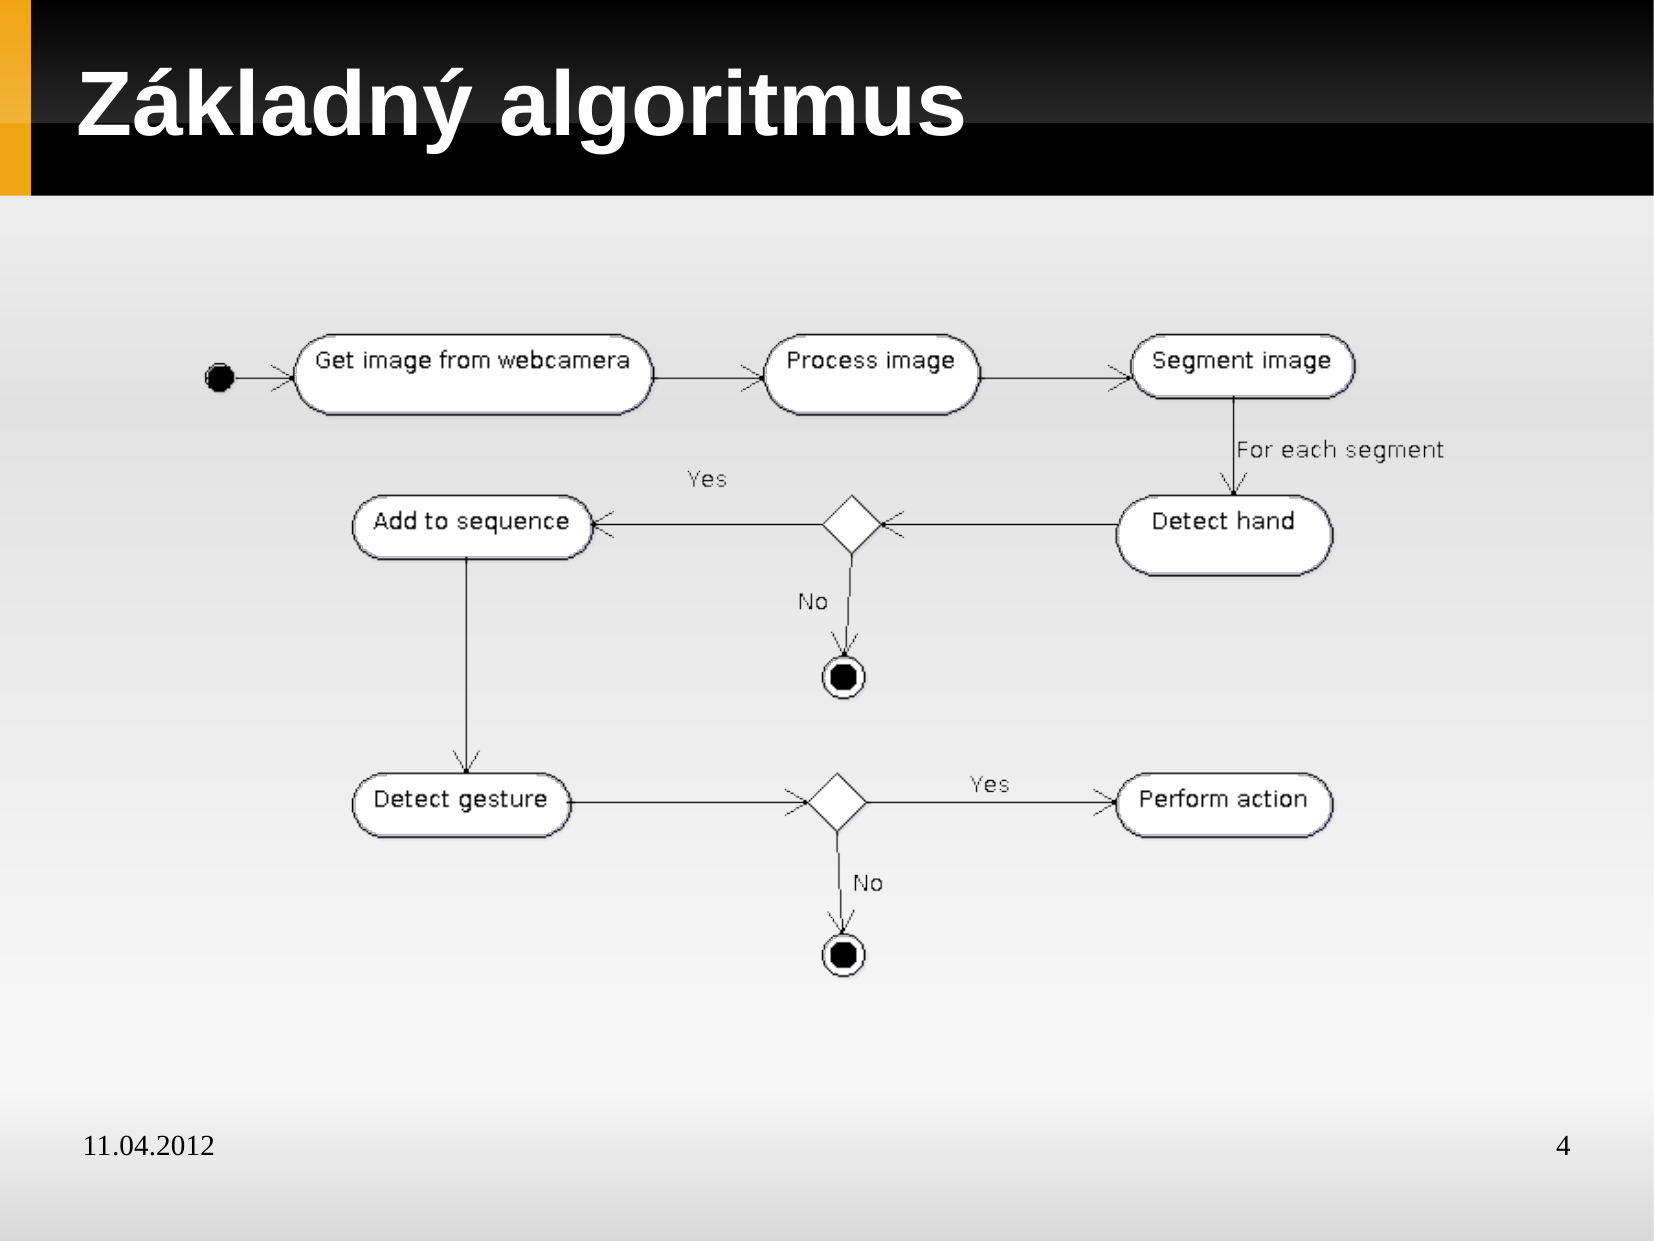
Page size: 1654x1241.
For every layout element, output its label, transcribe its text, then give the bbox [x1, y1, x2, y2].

picture [0, 0, 1654, 1241]
title Základný algoritmus [76, 0, 1565, 208]
